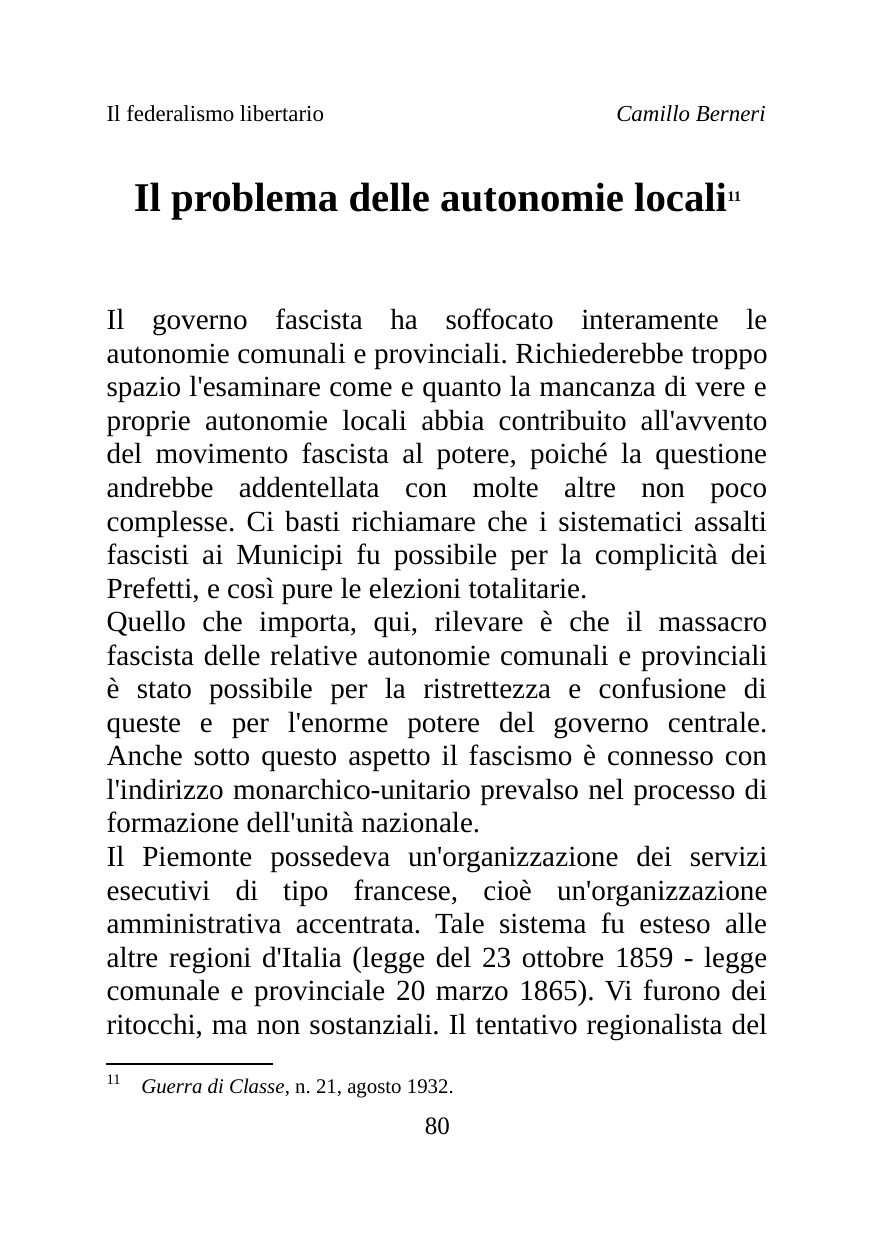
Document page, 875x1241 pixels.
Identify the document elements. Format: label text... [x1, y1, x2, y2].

text Guerra di Classe, n. 21, agosto 1932. [106, 1071, 768, 1099]
subtitle Il problema delle autonomie locali [106, 173, 768, 220]
text Il governo fascista ha soffocato interamente le autonomie comunali e provinciali. Richiederebbe troppo spazio l'esaminare come e quanto la mancanza di vere e proprie autonomie locali abbia contribuito all'avvento del movimento fascista al potere, poiché la questione andrebbe addentellata con molte altre non poco complesse. Ci basti richiamare che i sistematici assalti fascisti ai Municipi fu possibile per la complicità dei Prefetti, e così pure le elezioni totalitarie. [106, 302, 768, 604]
text Il Piemonte possedeva un'organizzazione dei servizi esecutivi di tipo francese, cioè un'organizzazione amministrativa accentrata. Tale sistema fu esteso alle altre regioni d'Italia (legge del 23 ottobre 1859 - legge comunale e provinciale 20 marzo 1865). Vi furono dei ritocchi, ma non sostanziali. Il tentativo regionalista del [106, 839, 768, 1040]
text Quello che importa, qui, rilevare è che il massacro fascista delle relative autonomie comunali e provinciali è stato possibile per la ristrettezza e confusione di queste e per l'enorme potere del governo centrale. Anche sotto questo aspetto il fascismo è connesso con l'indirizzo monarchico-unitario prevalso nel processo di formazione dell'unità nazionale. [106, 604, 768, 839]
